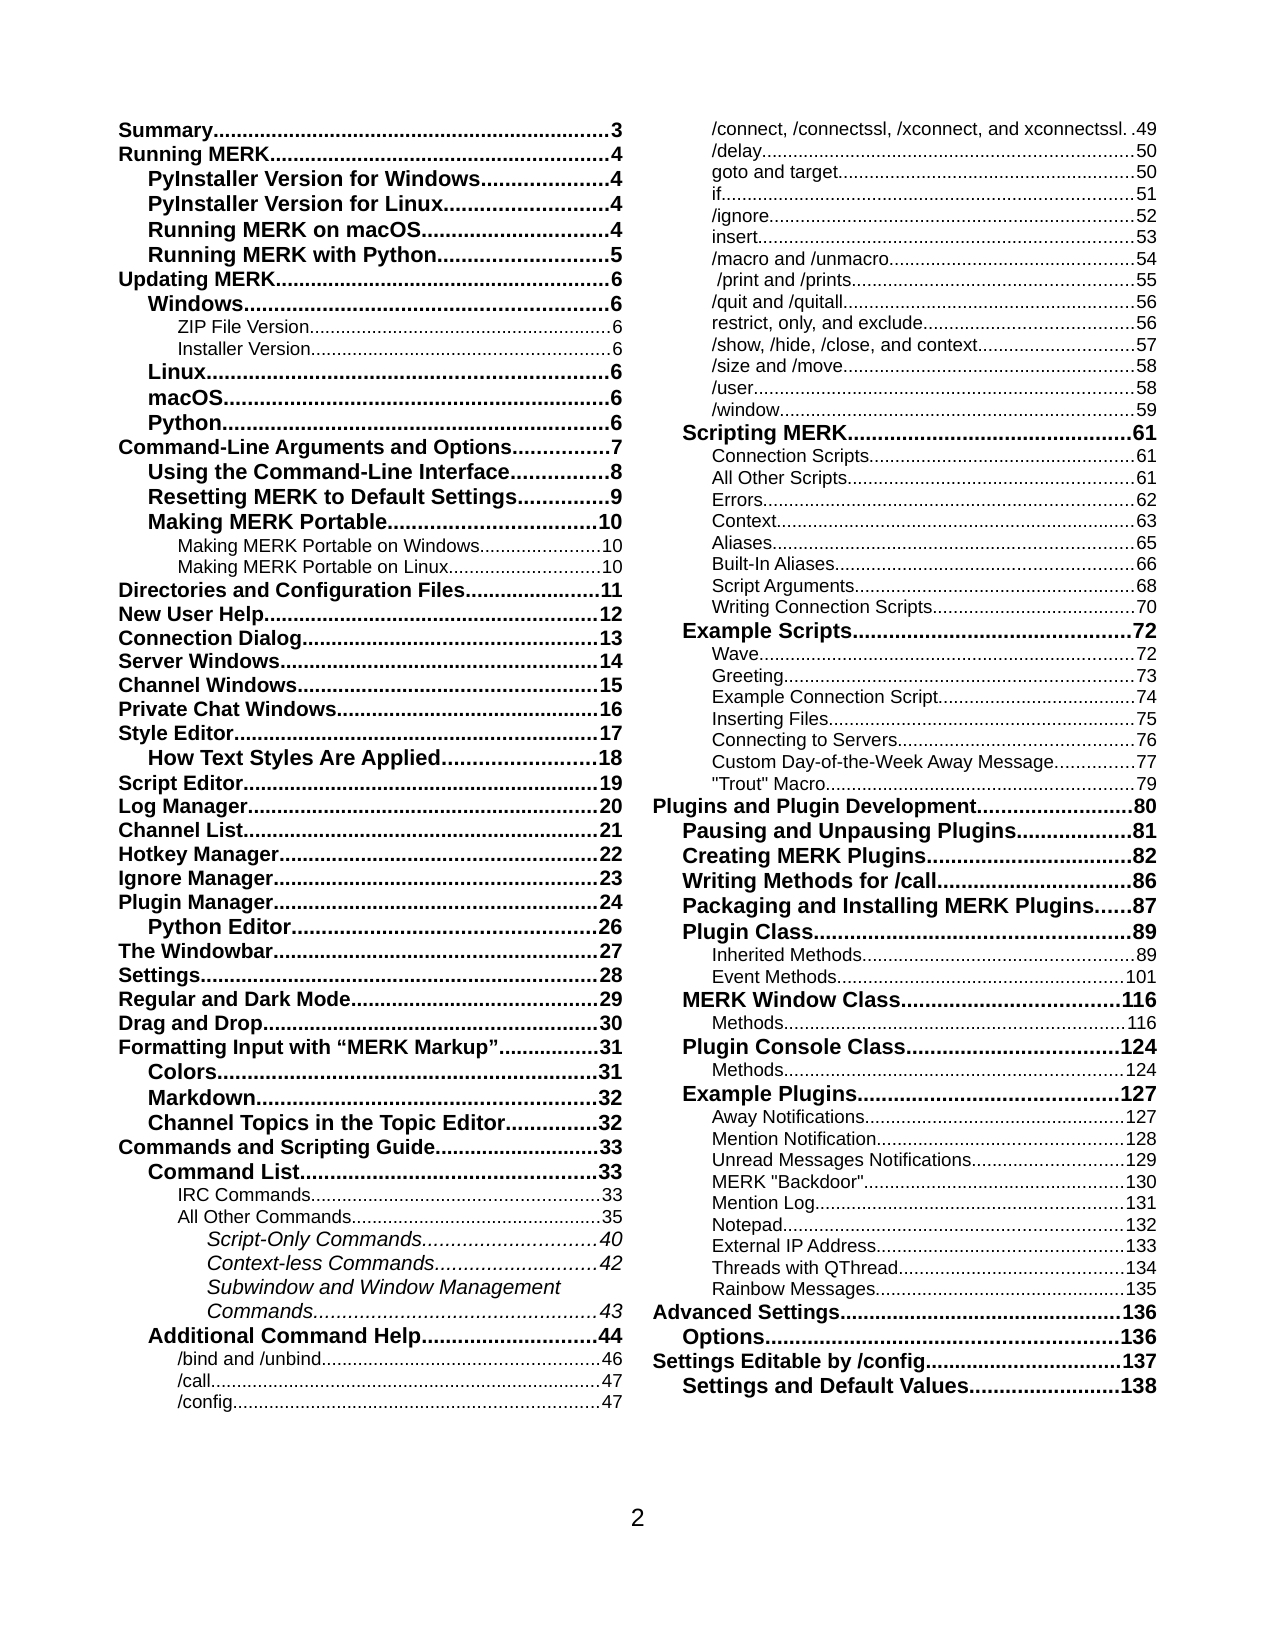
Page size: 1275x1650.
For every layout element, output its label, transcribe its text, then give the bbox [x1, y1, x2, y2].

text All Other Commands 35 [177, 1206, 622, 1227]
text ZIP File Version 6 [177, 316, 622, 338]
text Making MERK Portable 10 [148, 509, 622, 534]
text Formatting Input with “MERK Markup” 31 [118, 1035, 622, 1059]
text Running MERK with Python 5 [148, 242, 622, 267]
text Rainbow Messages 135 [712, 1278, 1157, 1300]
text Script-Only Commands 40 [207, 1227, 622, 1251]
text Pausing and Unpausing Plugins 81 [682, 818, 1157, 843]
text Connecting to Servers 76 [712, 729, 1157, 751]
text How Text Styles Are Applied 18 [148, 745, 622, 770]
text Creating MERK Plugins 82 [682, 843, 1157, 868]
text Wave 72 [712, 643, 1157, 664]
text Connection Dialog 13 [118, 625, 622, 649]
text /macro and /unmacro 54 [712, 247, 1157, 269]
text Settings 28 [118, 963, 622, 987]
text /window 59 [712, 398, 1157, 420]
text Options 136 [682, 1324, 1157, 1349]
text Threads with QThread 134 [712, 1257, 1157, 1278]
text Command-Line Arguments and Options 7 [118, 435, 622, 459]
text Mention Notification 128 [712, 1127, 1157, 1149]
text Ignore Manager 23 [118, 866, 622, 890]
text Writing Methods for /call 86 [682, 868, 1157, 893]
text MERK "Backdoor" 130 [712, 1170, 1157, 1192]
text Packaging and Installing MERK Plugins 87 [682, 893, 1157, 919]
text Drag and Drop 30 [118, 1011, 622, 1035]
text goto and target 50 [712, 161, 1157, 183]
text Using the Command-Line Interface 8 [148, 459, 622, 484]
text Plugins and Plugin Development 80 [652, 794, 1157, 818]
text Custom Day-of-the-Week Away Message 77 [712, 751, 1157, 772]
text Commands and Scripting Guide 33 [118, 1135, 622, 1159]
text IRC Commands 33 [177, 1184, 622, 1206]
text Making MERK Portable on Linux 10 [177, 556, 622, 577]
text Subwindow and Window Management Commands 43 [207, 1275, 622, 1323]
text Example Scripts 72 [682, 618, 1157, 643]
text Channel Windows 15 [118, 673, 622, 697]
text Writing Connection Scripts 70 [712, 596, 1157, 618]
text MERK Window Class 116 [682, 987, 1157, 1012]
text Example Plugins 127 [682, 1081, 1157, 1106]
text Directories and Configuration Files 11 [118, 577, 622, 601]
text Settings and Default Values 138 [682, 1373, 1157, 1398]
text /delay 50 [712, 140, 1157, 161]
text Markdown 32 [148, 1084, 622, 1109]
text Installer Version 6 [177, 338, 622, 359]
text /call 47 [177, 1370, 622, 1391]
text /connect, /connectssl, /xconnect, and xconnectssl 49 [712, 118, 1157, 140]
text Notepad 132 [712, 1213, 1157, 1235]
text Windows 6 [148, 291, 622, 316]
text Event Methods 101 [712, 965, 1157, 987]
text Connection Scripts 61 [712, 445, 1157, 467]
text Plugin Console Class 124 [682, 1034, 1157, 1059]
text /show, /hide, /close, and context 57 [712, 334, 1157, 355]
text Hotkey Manager 22 [118, 842, 622, 866]
text Command List 33 [148, 1159, 622, 1184]
text Updating MERK 6 [118, 267, 622, 291]
text Server Windows 14 [118, 649, 622, 673]
text Python 6 [148, 409, 622, 435]
text Style Editor 17 [118, 721, 622, 745]
text Running MERK on macOS 4 [148, 216, 622, 242]
text Making MERK Portable on Windows 10 [177, 534, 622, 556]
text PyInstaller Version for Windows 4 [148, 166, 622, 191]
text Inserting Files 75 [712, 708, 1157, 729]
text Away Notifications 127 [712, 1106, 1157, 1127]
text External IP Address 133 [712, 1235, 1157, 1257]
text Linux 6 [148, 359, 622, 384]
text PyInstaller Version for Linux 4 [148, 191, 622, 216]
text Private Chat Windows 16 [118, 697, 622, 721]
text All Other Scripts 61 [712, 467, 1157, 488]
text Plugin Manager 24 [118, 890, 622, 914]
text Python Editor 26 [148, 914, 622, 939]
text Running MERK 4 [118, 142, 622, 166]
text Greeting 73 [712, 664, 1157, 686]
text Settings Editable by /config 137 [652, 1349, 1157, 1373]
text /bind and /unbind 46 [177, 1348, 622, 1370]
text /ignore 52 [712, 204, 1157, 226]
text Mention Log 131 [712, 1192, 1157, 1213]
text "Trout" Macro 79 [712, 772, 1157, 794]
text Resetting MERK to Default Settings 9 [148, 484, 622, 509]
text Built-In Aliases 66 [712, 553, 1157, 574]
text Colors 31 [148, 1059, 622, 1084]
text Regular and Dark Mode 29 [118, 987, 622, 1011]
text Script Editor 19 [118, 770, 622, 794]
text Unread Messages Notifications 129 [712, 1149, 1157, 1170]
text Log Manager 20 [118, 794, 622, 818]
text restrict, only, and exclude 56 [712, 312, 1157, 334]
text Channel List 21 [118, 818, 622, 842]
text /config 47 [177, 1391, 622, 1413]
text The Windowbar 27 [118, 939, 622, 963]
text Errors 62 [712, 488, 1157, 510]
text Context 63 [712, 510, 1157, 531]
text New User Help 12 [118, 601, 622, 625]
text /size and /move 58 [712, 355, 1157, 377]
text Channel Topics in the Topic Editor 32 [148, 1109, 622, 1135]
text Plugin Class 89 [682, 919, 1157, 944]
text Methods 124 [712, 1059, 1157, 1081]
text if 51 [712, 183, 1157, 204]
text Inherited Methods 89 [712, 944, 1157, 965]
text Methods 116 [712, 1012, 1157, 1034]
text Script Arguments 68 [712, 574, 1157, 596]
text Additional Command Help 44 [148, 1323, 622, 1348]
text Example Connection Script 74 [712, 686, 1157, 708]
text /user 58 [712, 377, 1157, 398]
text insert 53 [712, 226, 1157, 247]
text /print and /prints 55 [712, 269, 1157, 291]
text Context-less Commands 42 [207, 1251, 622, 1275]
text /quit and /quitall 56 [712, 291, 1157, 312]
text Aliases 65 [712, 531, 1157, 553]
text Advanced Settings 136 [652, 1300, 1157, 1324]
text macOS 6 [148, 384, 622, 409]
text Summary 3 [118, 118, 622, 142]
text Scripting MERK 61 [682, 420, 1157, 445]
